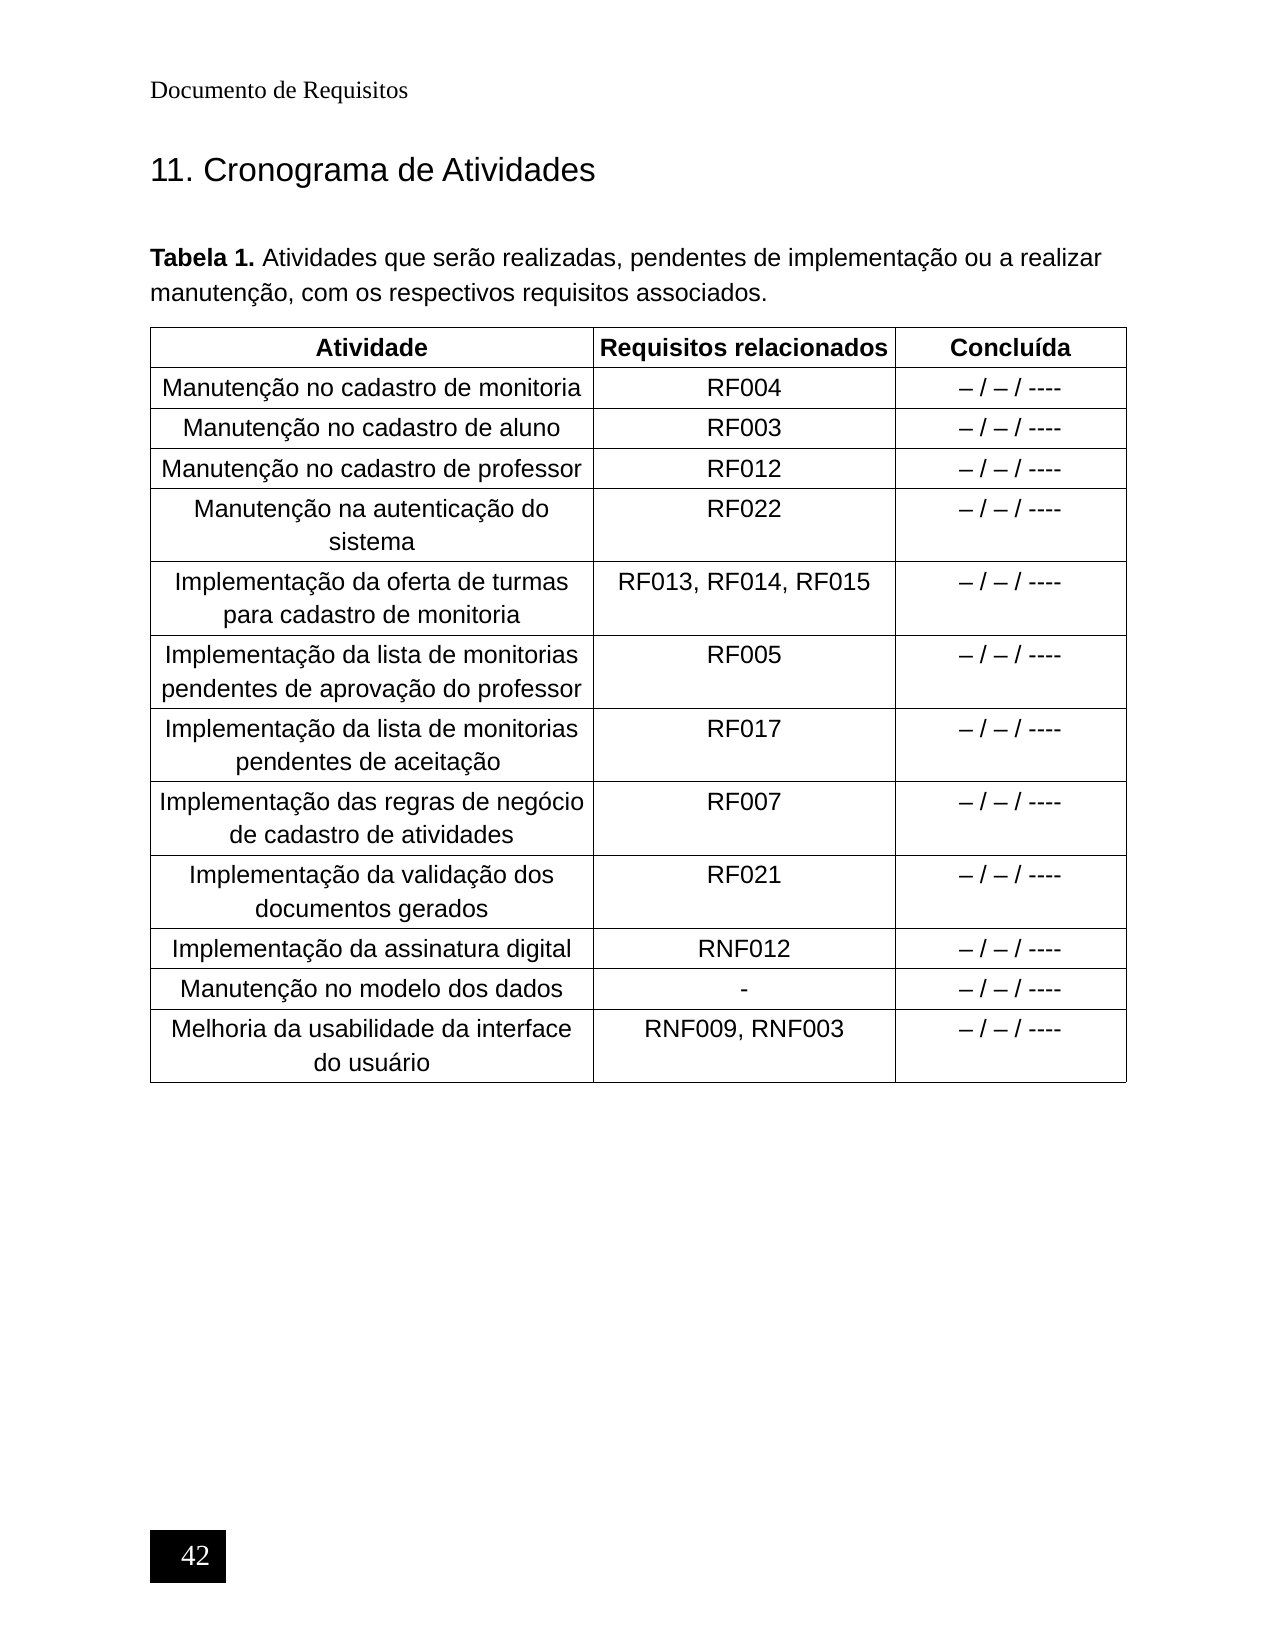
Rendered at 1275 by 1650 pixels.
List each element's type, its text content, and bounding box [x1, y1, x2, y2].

table_cell – / – / ---- [896, 1010, 1126, 1082]
table_cell – / – / ---- [896, 636, 1126, 708]
table_cell – / – / ---- [896, 709, 1126, 781]
table_cell – / – / ---- [896, 969, 1126, 1009]
table_cell Melhoria da usabilidade da interface do usuário [151, 1010, 593, 1082]
table_cell RF017 [594, 709, 895, 781]
table_header Requisitos relacionados [594, 328, 895, 367]
table_cell Implementação da validação dos documentos gerados [151, 856, 593, 928]
text Tabela 1. Atividades que serão realizadas, pendentes de implementação ou a realizar manutenção, com os respectivos requisitos associados. [150, 243, 1125, 306]
table_cell – / – / ---- [896, 449, 1126, 488]
table_header Atividade [151, 328, 593, 367]
table_cell - [594, 969, 895, 1009]
table_cell – / – / ---- [896, 562, 1126, 635]
table_header Concluída [896, 328, 1126, 367]
table_cell RF021 [594, 856, 895, 928]
table_cell RF004 [594, 368, 895, 407]
table_cell RF013, RF014, RF015 [594, 562, 895, 635]
table_cell Manutenção no cadastro de professor [151, 449, 593, 488]
table_cell Implementação da lista de monitorias pendentes de aceitação [151, 709, 593, 781]
table_cell Manutenção na autenticação do sistema [151, 489, 593, 561]
table_cell RF007 [594, 782, 895, 855]
table_cell Manutenção no modelo dos dados [151, 969, 593, 1009]
table_cell Manutenção no cadastro de aluno [151, 409, 593, 448]
table_cell Implementação da lista de monitorias pendentes de aprovação do professor [151, 636, 593, 708]
table_cell – / – / ---- [896, 489, 1126, 561]
table_cell Manutenção no cadastro de monitoria [151, 368, 593, 407]
table_cell Implementação das regras de negócio de cadastro de atividades [151, 782, 593, 855]
table_cell RF012 [594, 449, 895, 488]
table_cell – / – / ---- [896, 409, 1126, 448]
table_cell – / – / ---- [896, 782, 1126, 855]
table_cell RNF009, RNF003 [594, 1010, 895, 1082]
table_cell Implementação da oferta de turmas para cadastro de monitoria [151, 562, 593, 635]
table_cell – / – / ---- [896, 368, 1126, 407]
table_cell – / – / ---- [896, 856, 1126, 928]
table_cell RF022 [594, 489, 895, 561]
subtitle 11. Cronograma de Atividades [150, 150, 1125, 188]
table_cell Implementação da assinatura digital [151, 929, 593, 968]
table_cell RF005 [594, 636, 895, 708]
table_cell – / – / ---- [896, 929, 1126, 968]
table_cell RNF012 [594, 929, 895, 968]
table_cell RF003 [594, 409, 895, 448]
